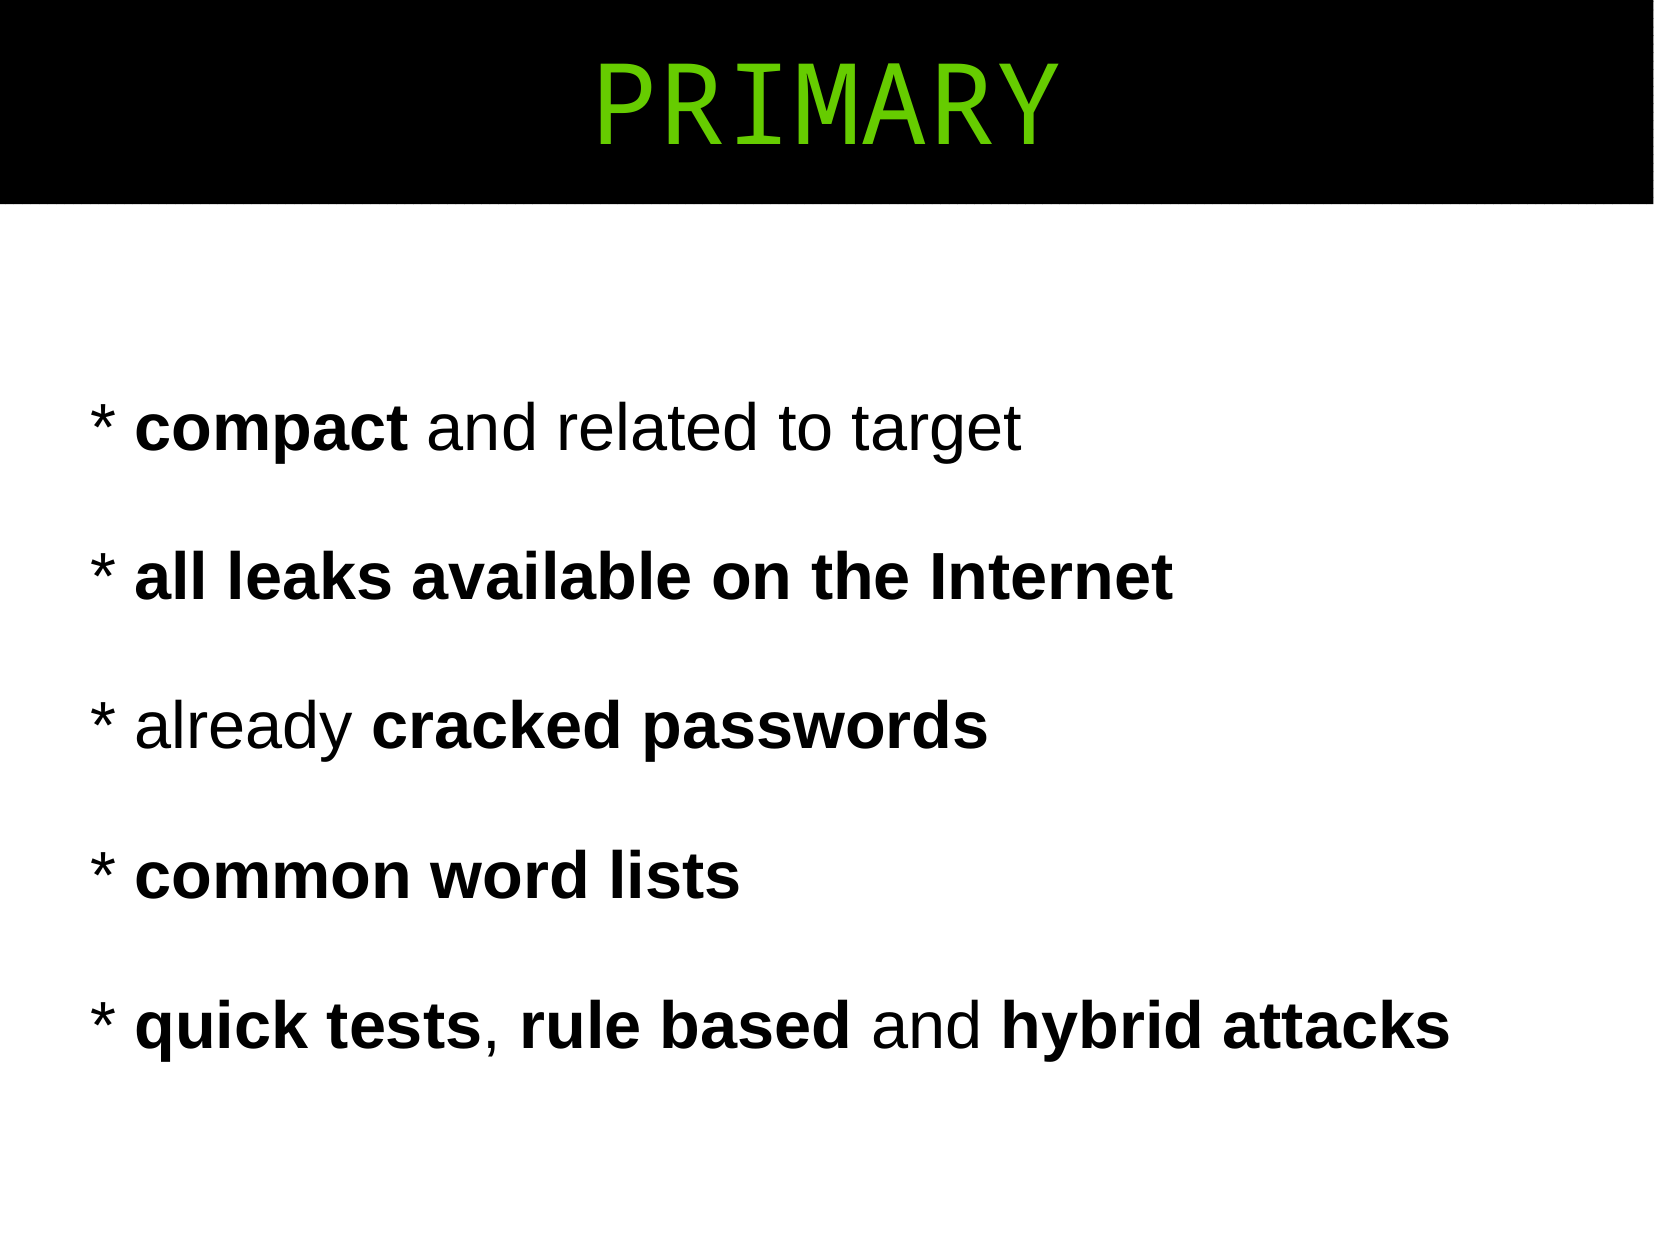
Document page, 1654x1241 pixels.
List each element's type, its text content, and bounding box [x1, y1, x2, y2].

title PRIMARY [0, 0, 1654, 205]
subtitle * compact and related to target * all leaks available on the Internet * already cracked passwords * common word lists * quick tests, rule based and hybrid attacks [90, 305, 1621, 1146]
